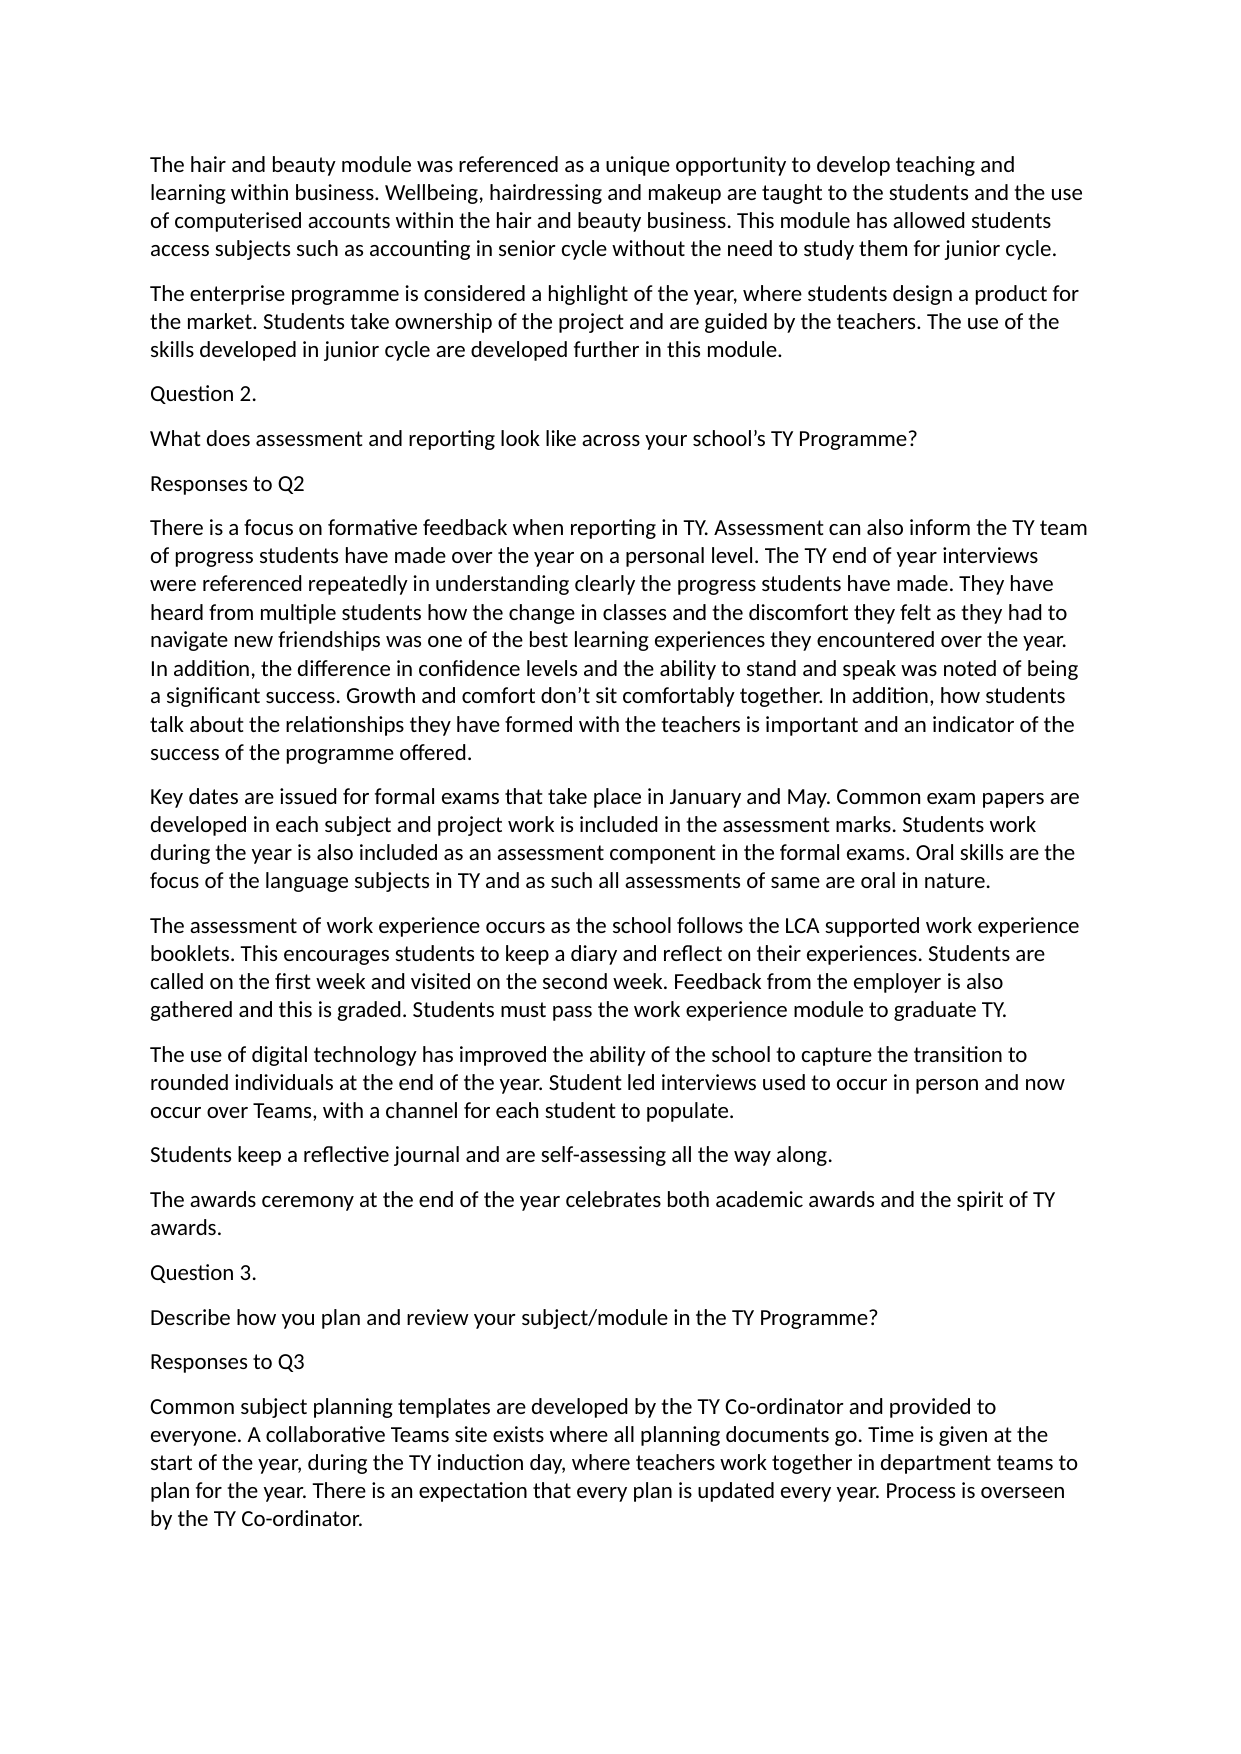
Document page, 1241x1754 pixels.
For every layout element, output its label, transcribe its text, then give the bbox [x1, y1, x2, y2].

text What does assessment and reporting look like across your school’s TY Programme? [150, 424, 1090, 452]
text The hair and beauty module was referenced as a unique opportunity to develop teaching and learning within business. Wellbeing, hairdressing and makeup are taught to the students and the use of computerised accounts within the hair and beauty business. This module has allowed students access subjects such as accounting in senior cycle without the need to study them for junior cycle. [150, 150, 1090, 262]
text There is a focus on formative feedback when reporting in TY. Assessment can also inform the TY team of progress students have made over the year on a personal level. The TY end of year interviews were referenced repeatedly in understanding clearly the progress students have made. They have heard from multiple students how the change in classes and the discomfort they felt as they had to navigate new friendships was one of the best learning experiences they encountered over the year. In addition, the difference in confidence levels and the ability to stand and speak was noted of being a significant success. Growth and comfort don’t sit comfortably together. In addition, how students talk about the relationships they have formed with the teachers is important and an indicator of the success of the programme offered. [150, 513, 1090, 766]
text Students keep a reflective journal and are self-assessing all the way along. [150, 1141, 1090, 1169]
text Describe how you plan and review your subject/module in the TY Programme? [150, 1303, 1090, 1331]
text Common subject planning templates are developed by the TY Co-ordinator and provided to everyone. A collaborative Teams site exists where all planning documents go. Time is given at the start of the year, during the TY induction day, where teachers work together in department teams to plan for the year. There is an expectation that every plan is updated every year. Process is overseen by the TY Co-ordinator. [150, 1392, 1090, 1532]
text Question 2. [150, 379, 1090, 407]
text Question 3. [150, 1258, 1090, 1286]
text The assessment of work experience occurs as the school follows the LCA supported work experience booklets. This encourages students to keep a diary and reflect on their experiences. Students are called on the first week and visited on the second week. Feedback from the employer is also gathered and this is graded. Students must pass the work experience module to graduate TY. [150, 911, 1090, 1023]
text The awards ceremony at the end of the year celebrates both academic awards and the spirit of TY awards. [150, 1185, 1090, 1241]
text Key dates are issued for formal exams that take place in January and May. Common exam papers are developed in each subject and project work is included in the assessment marks. Students work during the year is also included as an assessment component in the formal exams. Oral skills are the focus of the language subjects in TY and as such all assessments of same are oral in nature. [150, 782, 1090, 894]
text Responses to Q3 [150, 1347, 1090, 1375]
text Responses to Q2 [150, 469, 1090, 497]
text The enterprise programme is considered a highlight of the year, where students design a product for the market. Students take ownership of the project and are guided by the teachers. The use of the skills developed in junior cycle are developed further in this module. [150, 279, 1090, 363]
text The use of digital technology has improved the ability of the school to capture the transition to rounded individuals at the end of the year. Student led interviews used to occur in person and now occur over Teams, with a channel for each student to populate. [150, 1040, 1090, 1124]
